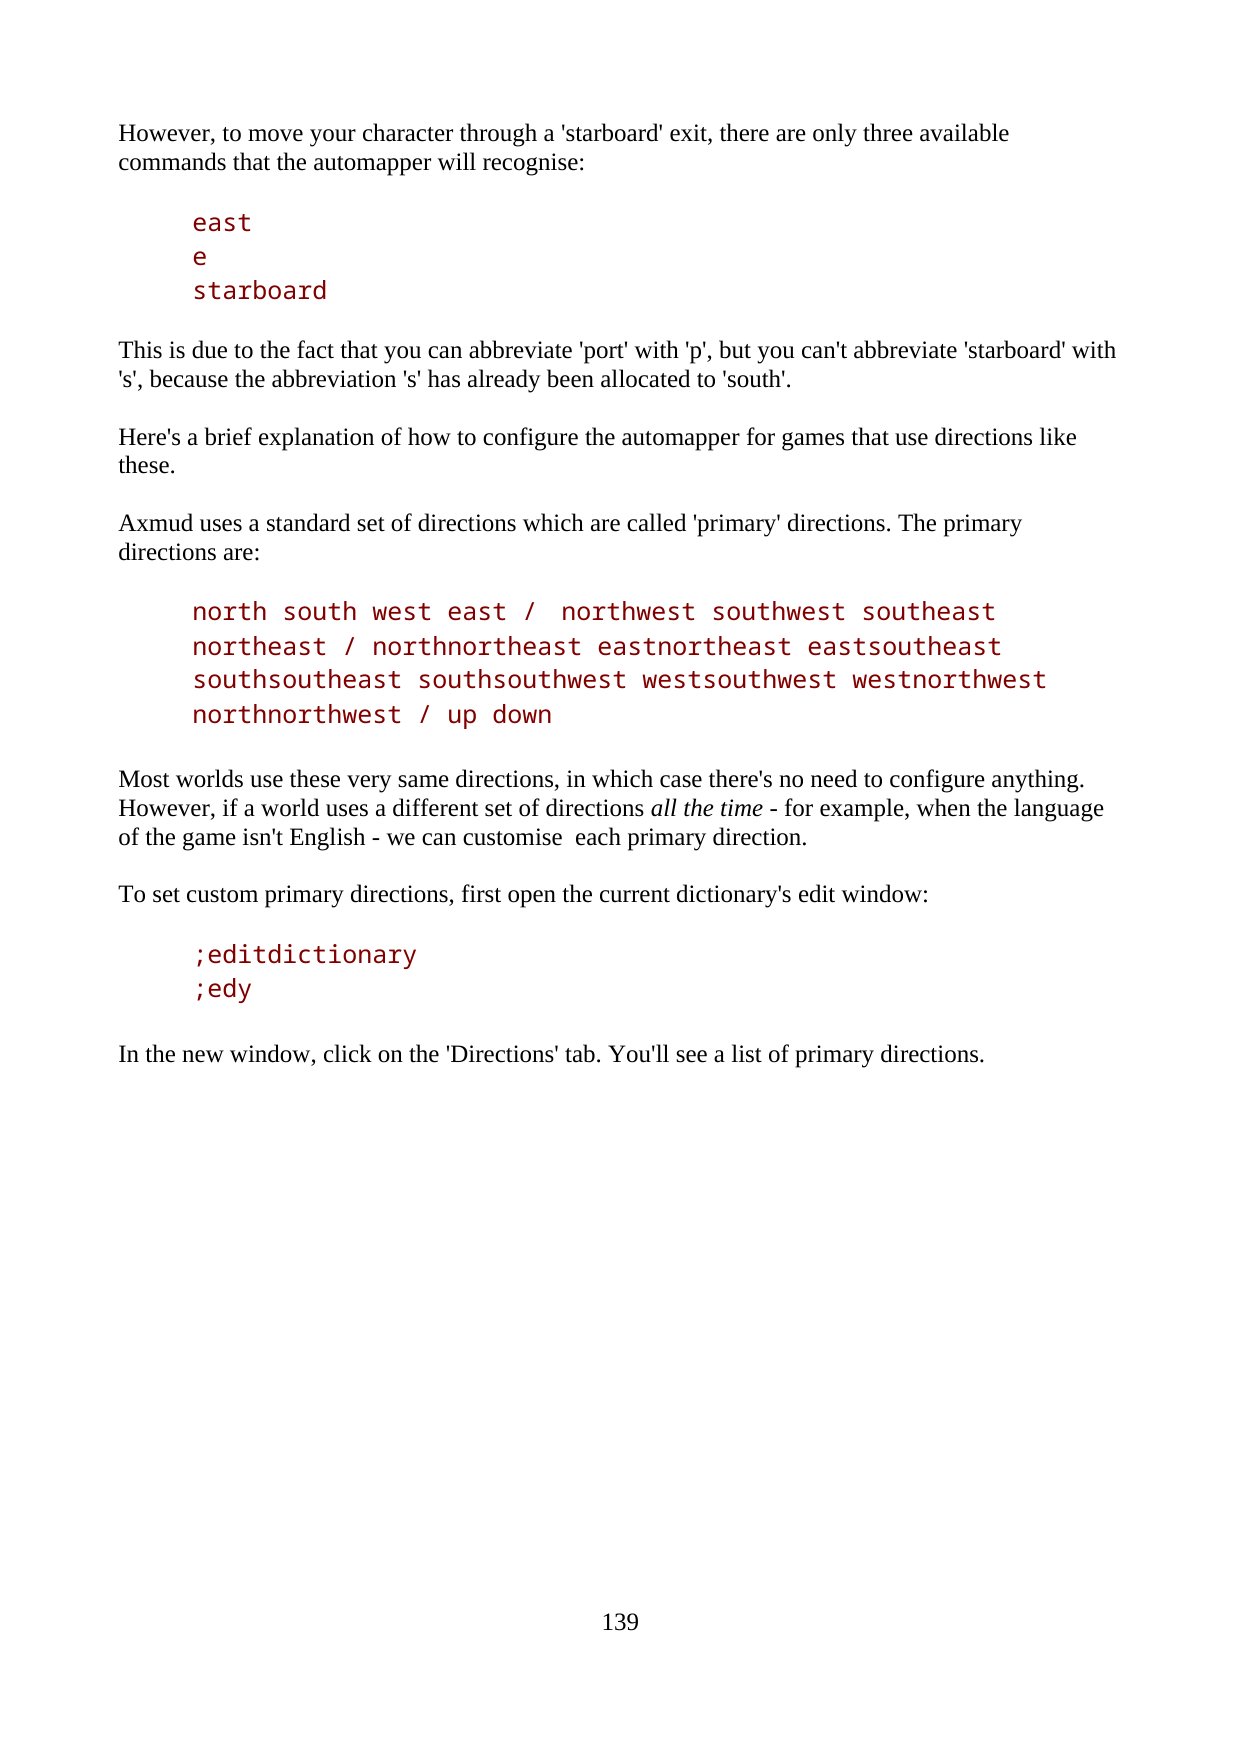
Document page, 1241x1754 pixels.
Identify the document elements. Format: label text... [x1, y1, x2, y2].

text This is due to the fact that you can abbreviate 'port' with 'p', but you can't abbreviate 'starboard' with 's', because the abbreviation 's' has already been allocated to 'south'. [118, 335, 1122, 393]
text Most worlds use these very same directions, in which case there's no need to configure anything. However, if a world uses a different set of directions all the time - for example, when the language of the game isn't English - we can customise each primary direction. [118, 764, 1122, 851]
text In the new window, click on the 'Directions' tab. You'll see a list of primary directions. [118, 1039, 1122, 1068]
text ;edy [118, 971, 1122, 1005]
text east [118, 204, 1122, 238]
text Axmud uses a standard set of directions which are called 'primary' directions. The primary directions are: [118, 508, 1122, 565]
text To set custom primary directions, first open the current dictionary's edit window: [118, 879, 1122, 908]
text northnorthwest / up down [118, 696, 1122, 730]
text Here's a brief explanation of how to configure the automapper for games that use directions like these. [118, 422, 1122, 479]
text southsoutheast southsouthwest westsouthwest westnorthwest [118, 662, 1122, 696]
text northeast / northnortheast eastnortheast eastsoutheast [118, 628, 1122, 662]
text e [118, 238, 1122, 272]
text north south west east / northwest southwest southeast [118, 594, 1122, 628]
text ;editdictionary [118, 937, 1122, 971]
text However, to move your character through a 'starboard' exit, there are only three available commands that the automapper will recognise: [118, 118, 1122, 176]
text starboard [118, 272, 1122, 307]
